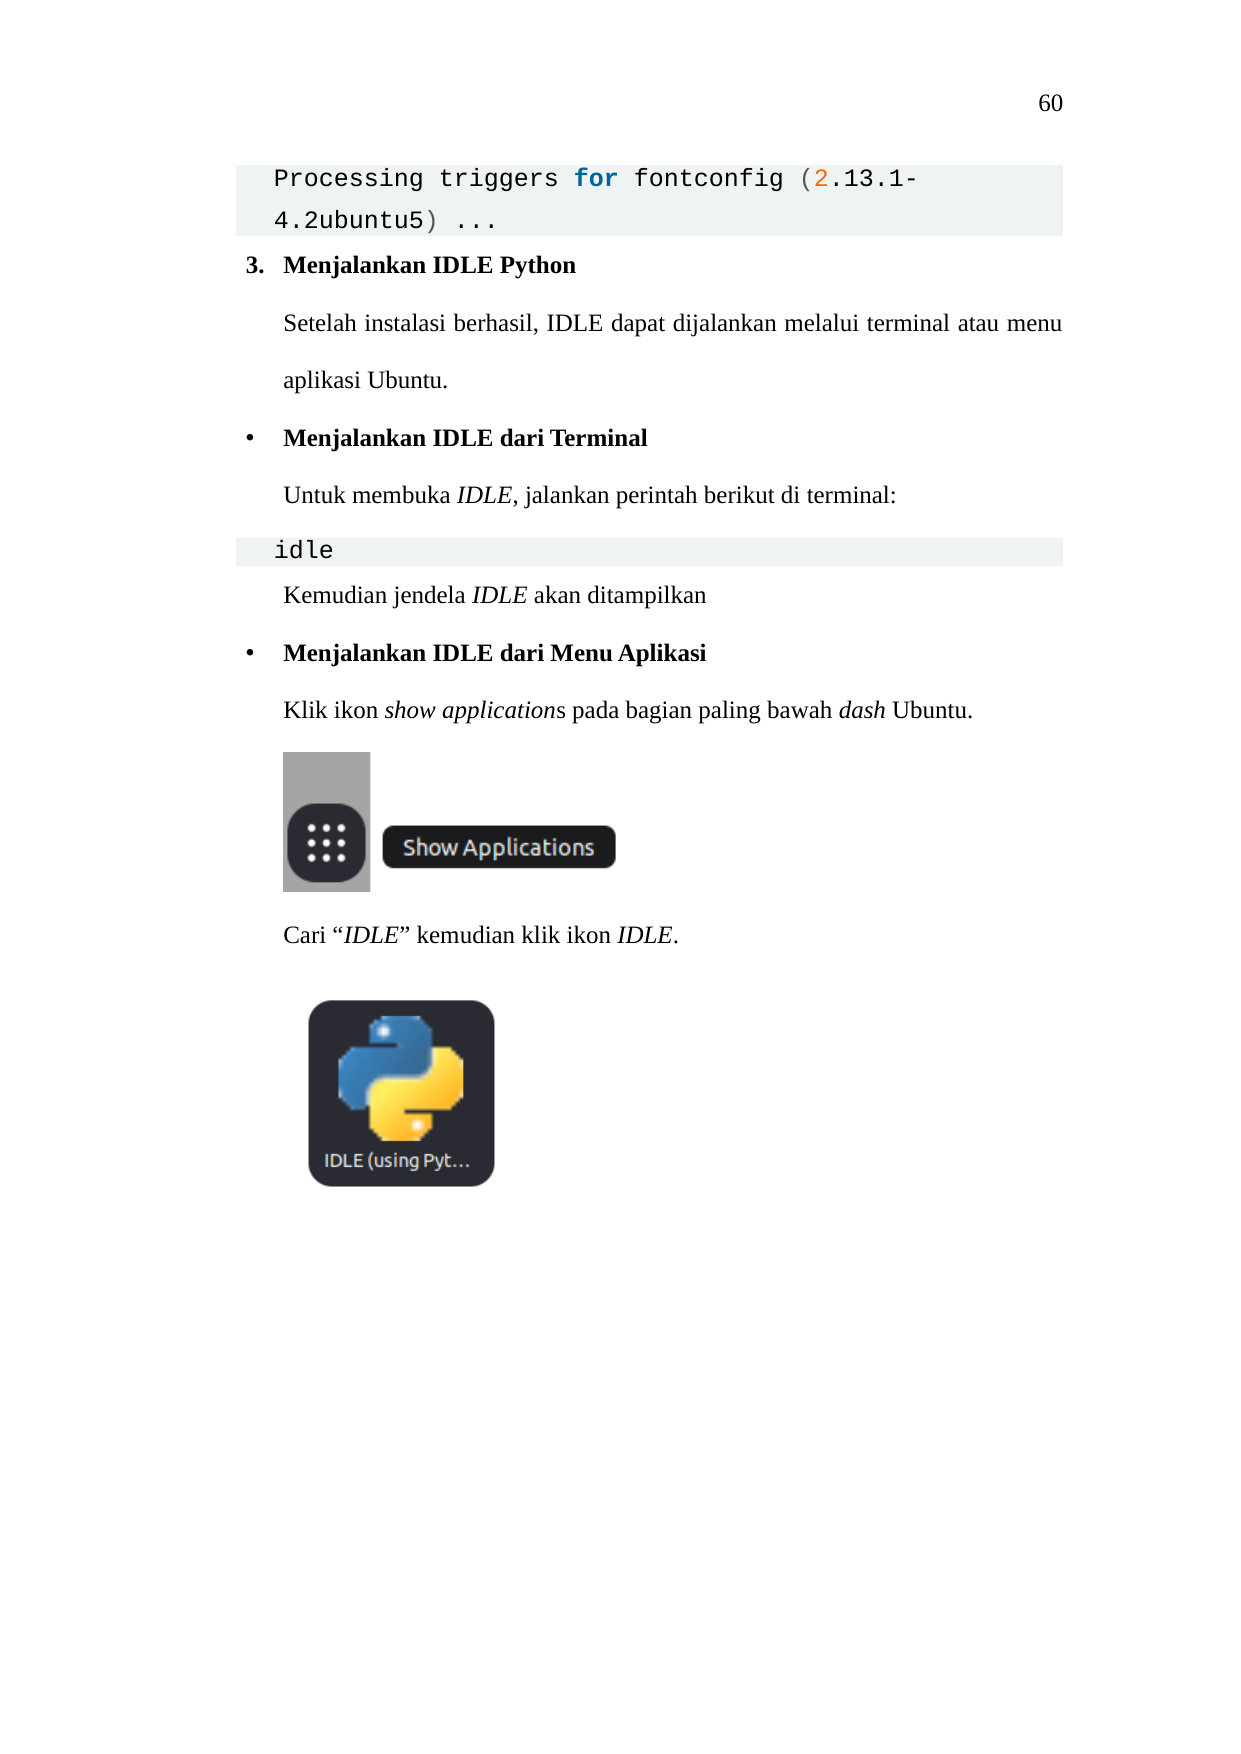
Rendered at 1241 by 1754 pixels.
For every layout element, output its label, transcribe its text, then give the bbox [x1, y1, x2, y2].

list Setelah instalasi berhasil, IDLE dapat dijalankan melalui terminal atau menu aplikasi Ubuntu. [246, 308, 1063, 394]
list Menjalankan IDLE dari Terminal [246, 423, 1063, 452]
list Menjalankan IDLE dari Menu Aplikasi [246, 638, 1063, 667]
list idle [236, 538, 1063, 566]
list Menjalankan IDLE Python [246, 250, 1063, 279]
list Cari “IDLE” kemudian klik ikon IDLE. [246, 921, 1063, 949]
list Kemudian jendela IDLE akan ditampilkan [246, 580, 1063, 609]
list Klik ikon show applications pada bagian paling bawah dash Ubuntu. [246, 695, 1063, 724]
picture [283, 752, 655, 892]
list Untuk membuka IDLE, jalankan perintah berikut di terminal: [246, 480, 1063, 509]
text Processing triggers for fontconfig (2.13.1- [236, 165, 1063, 194]
picture [283, 978, 519, 1201]
text 4.2ubuntu5) ... [236, 208, 1063, 236]
